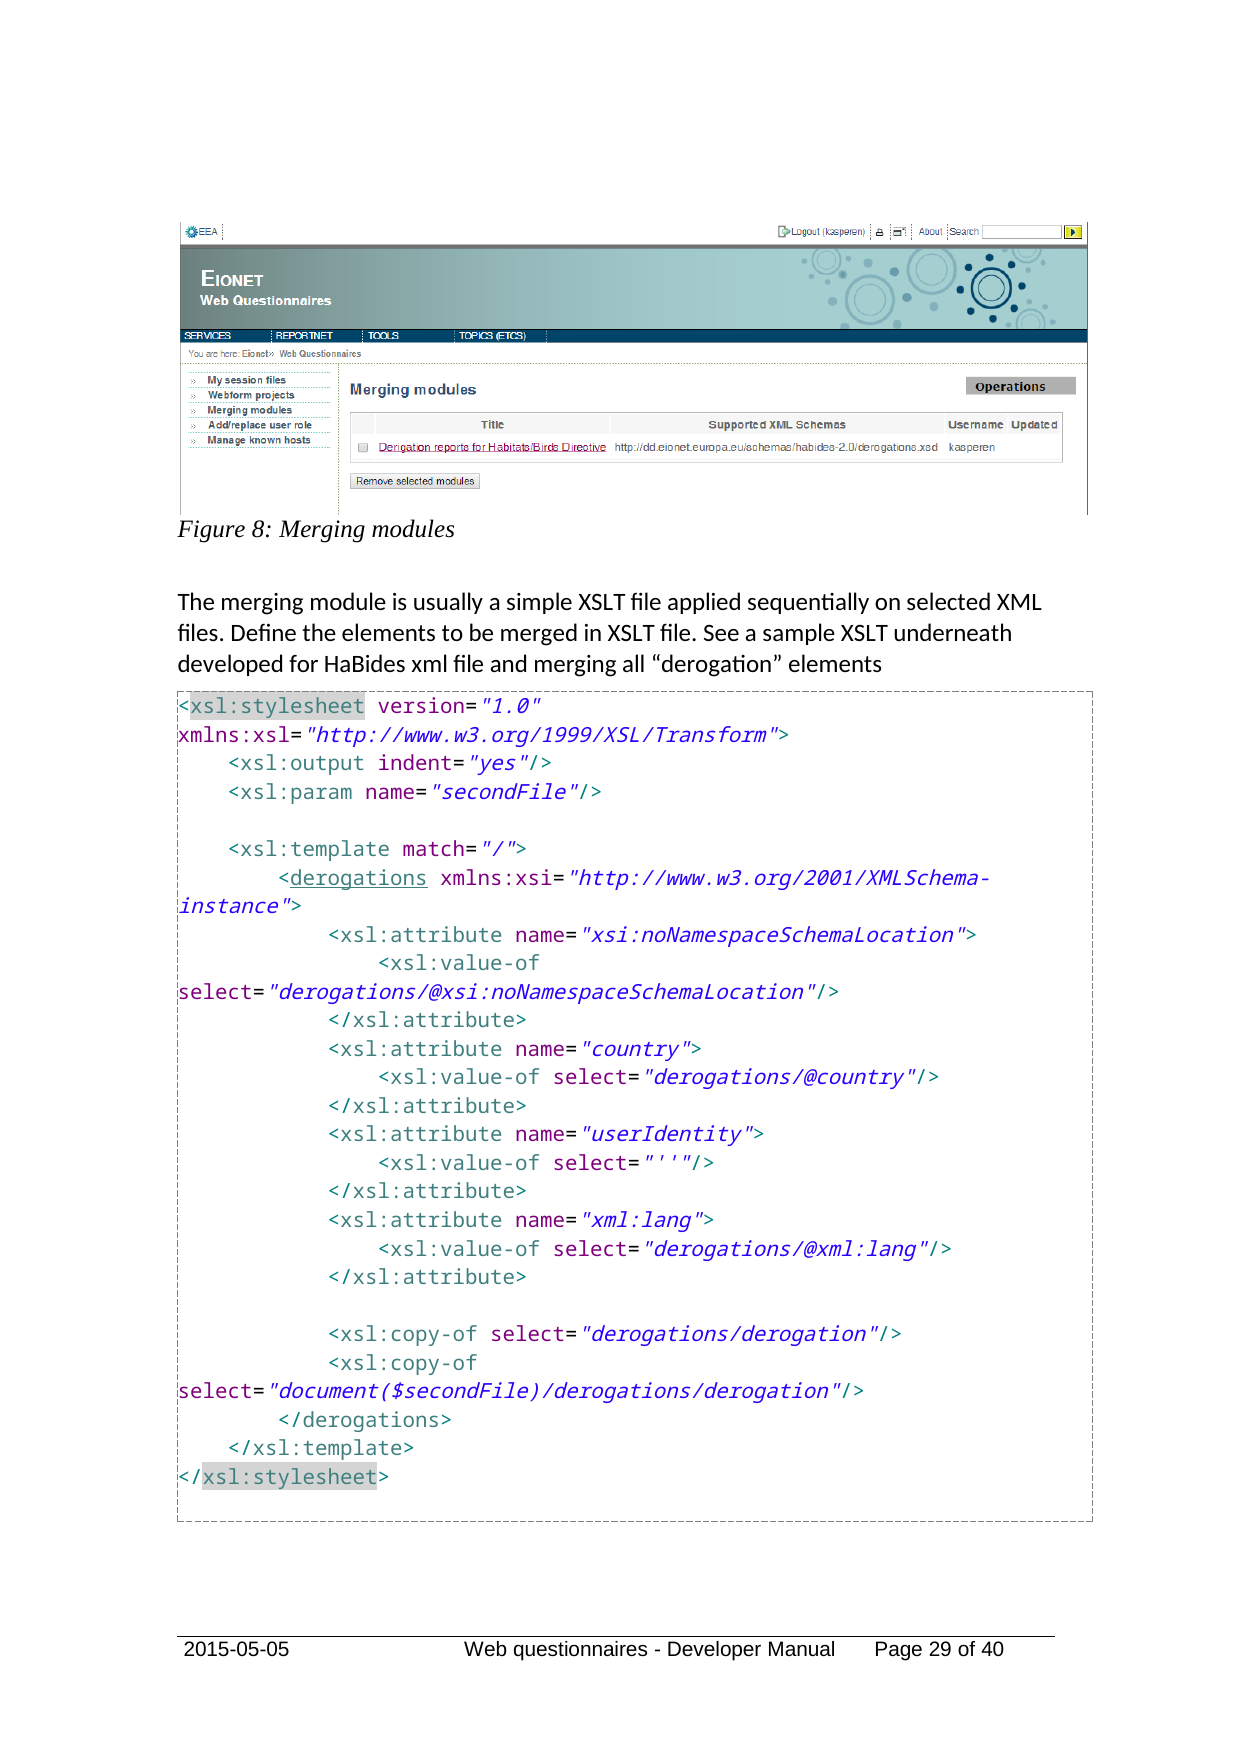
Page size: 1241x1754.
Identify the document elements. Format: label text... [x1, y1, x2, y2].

text <xsl:param name="secondFile"/> [177, 777, 1092, 805]
text </derogations> [177, 1405, 1092, 1433]
text <xsl:value-of select="derogations/@xml:lang"/> [177, 1233, 1092, 1262]
text <xsl:value-of select="derogations/@xsi:noNamespaceSchemaLocation"/> [177, 948, 1092, 1005]
text </xsl:attribute> [177, 1091, 1092, 1119]
text </xsl:attribute> [177, 1262, 1092, 1291]
text <xsl:attribute name="userIdentity"> [177, 1119, 1092, 1148]
text <xsl:copy-of select="derogations/derogation"/> [177, 1319, 1092, 1348]
text <xsl:value-of select="derogations/@country"/> [177, 1062, 1092, 1091]
text <xsl:attribute name="xsi:noNamespaceSchemaLocation"> [177, 919, 1092, 948]
text <xsl:stylesheet version="1.0" xmlns:xsl="http://www.w3.org/1999/XSL/Transform"> [177, 691, 1092, 748]
text The merging module is usually a simple XSLT file applied sequentially on selected XML files. Define the elements to be merged in XSLT file. See a sample XSLT underneath developed for HaBides xml file and merging all “derogation” elements [177, 586, 1092, 679]
text <xsl:template match="/"> [177, 834, 1092, 862]
text Figure 8: Merging modules [177, 515, 1092, 543]
text <xsl:attribute name="xml:lang"> [177, 1205, 1092, 1233]
text <derogations xmlns:xsi="http://www.w3.org/2001/XMLSchema-instance"> [177, 862, 1092, 919]
text </xsl:attribute> [177, 1176, 1092, 1205]
picture [177, 222, 1093, 515]
text <xsl:attribute name="country"> [177, 1034, 1092, 1062]
text </xsl:attribute> [177, 1005, 1092, 1034]
text <xsl:output indent="yes"/> [177, 748, 1092, 777]
text </xsl:template> [177, 1433, 1092, 1462]
text <xsl:copy-of select="document($secondFile)/derogations/derogation"/> [177, 1348, 1092, 1405]
text </xsl:stylesheet> [177, 1462, 1092, 1490]
text <xsl:value-of select="''"/> [177, 1148, 1092, 1176]
